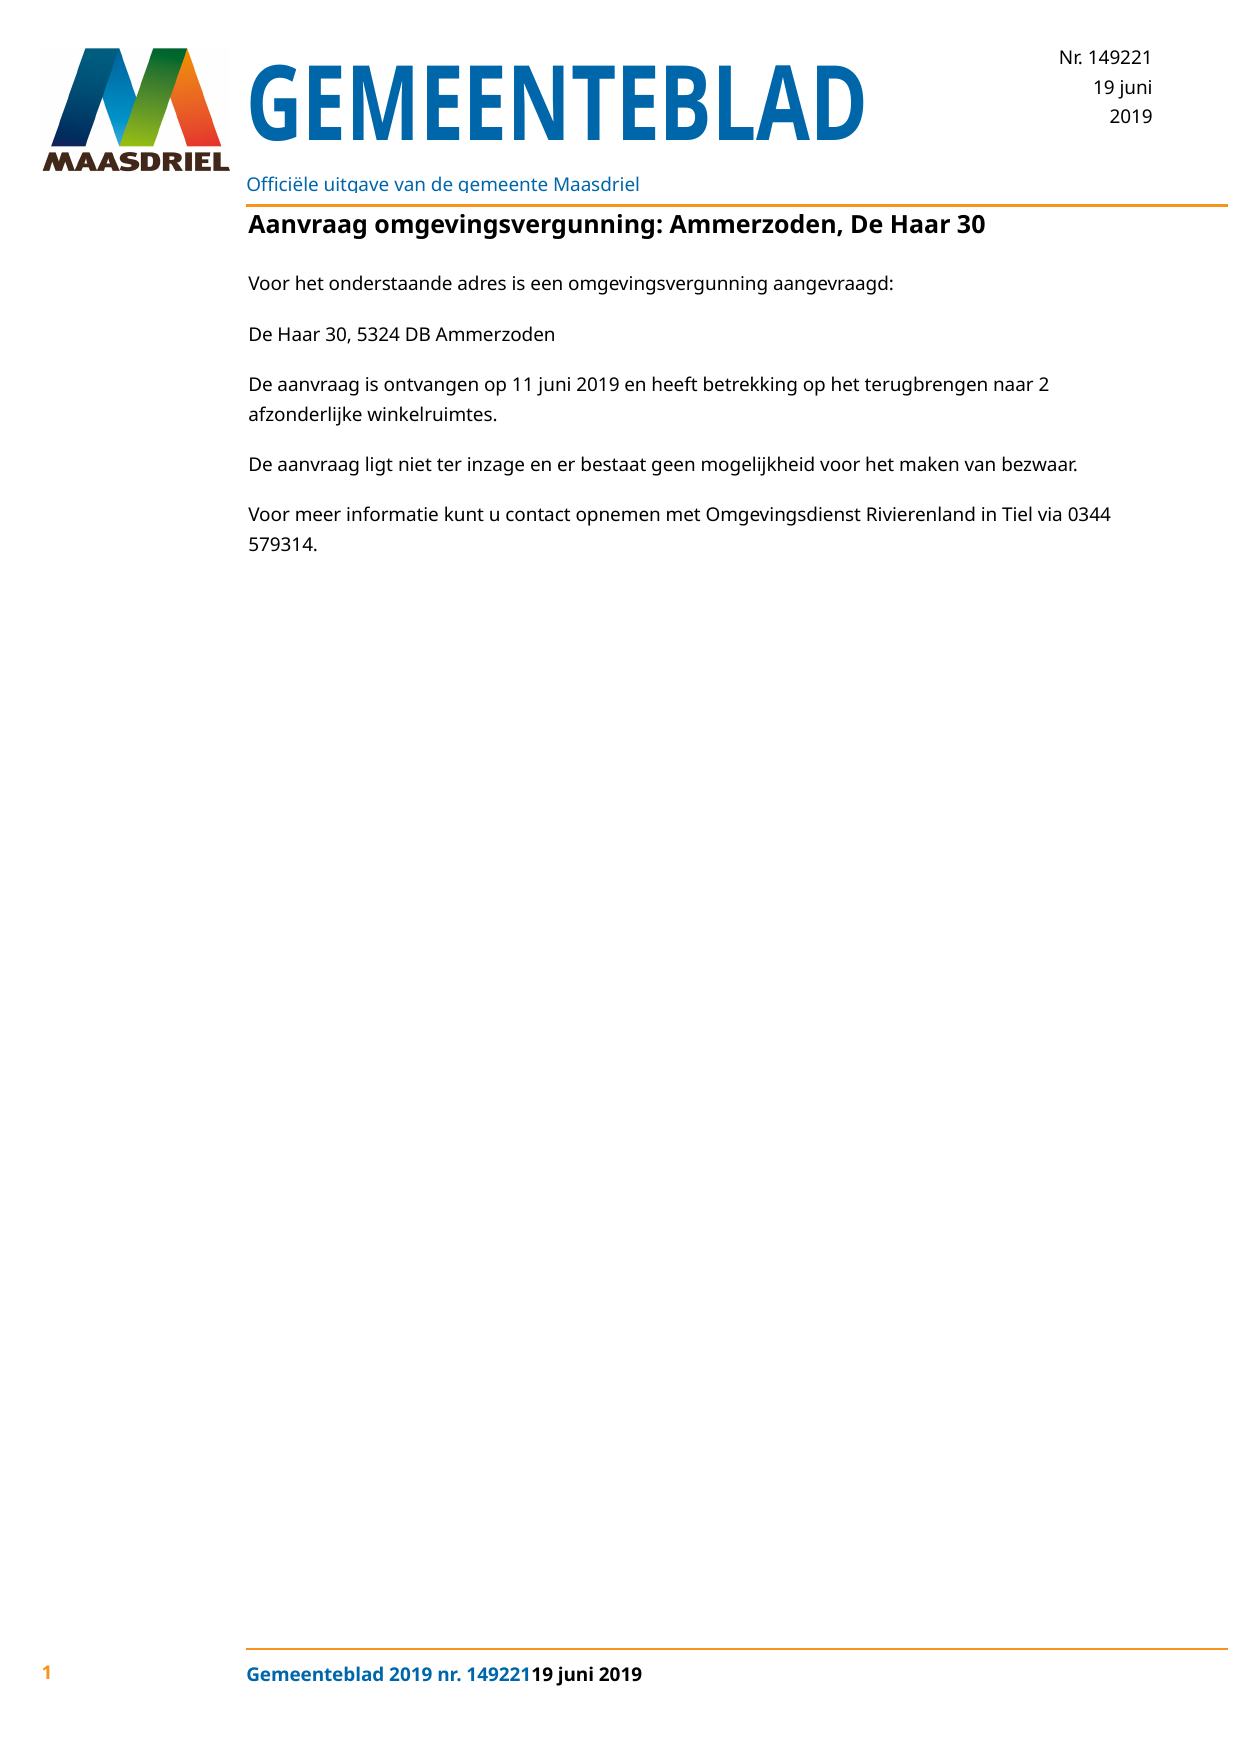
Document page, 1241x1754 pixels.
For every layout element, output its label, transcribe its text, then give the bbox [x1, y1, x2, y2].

text De aanvraag is ontvangen op 11 juni 2019 en heeft betrekking op het terugbrengen naar 2 afzonderlijke winkelruimtes. [248, 371, 1152, 426]
picture [41, 47, 231, 172]
text Voor het onderstaande adres is een omgevingsvergunning aangevraagd: [248, 270, 1152, 296]
text Voor meer informatie kunt u contact opnemen met Omgevingsdienst Rivierenland in Tiel via 0344 579314. [248, 502, 1152, 557]
text De aanvraag ligt niet ter inzage en er bestaat geen mogelijkheid voor het maken van bezwaar. [248, 451, 1152, 477]
text Aanvraag omgevingsvergunning: Ammerzoden, De Haar 30 [248, 207, 1152, 241]
text De Haar 30, 5324 DB Ammerzoden [248, 321, 1152, 346]
